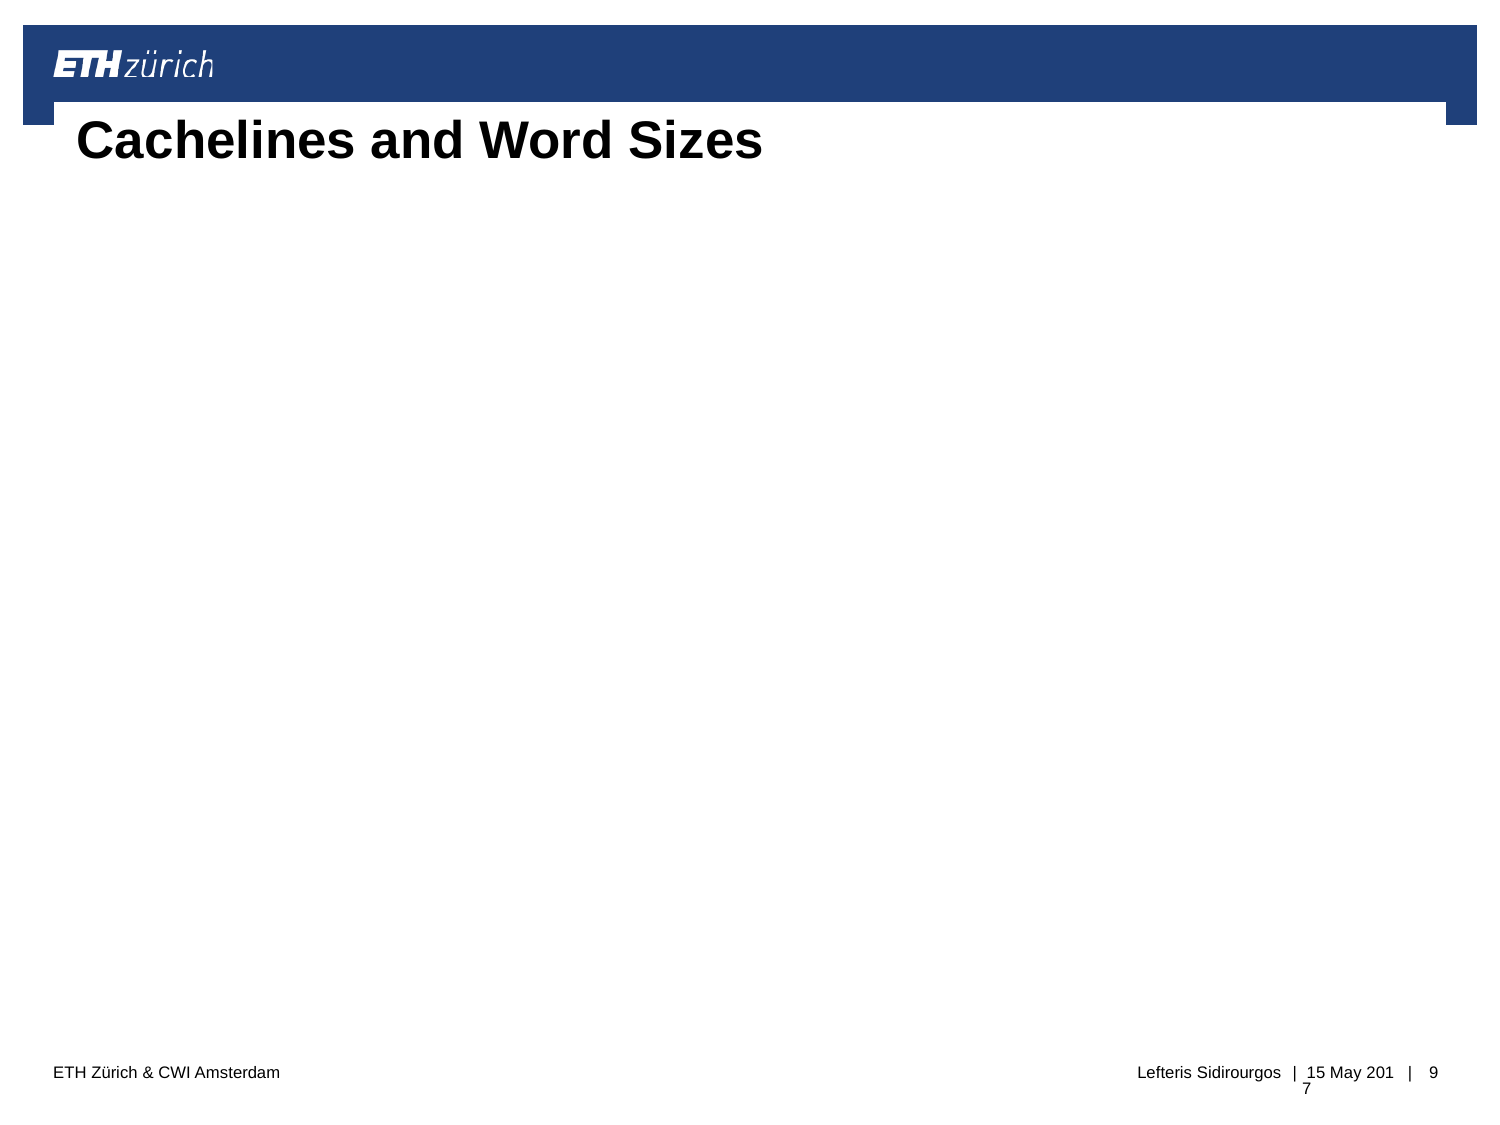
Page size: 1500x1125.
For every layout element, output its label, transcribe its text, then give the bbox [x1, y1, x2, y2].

title Cachelines and Word Sizes [53, 101, 1447, 262]
